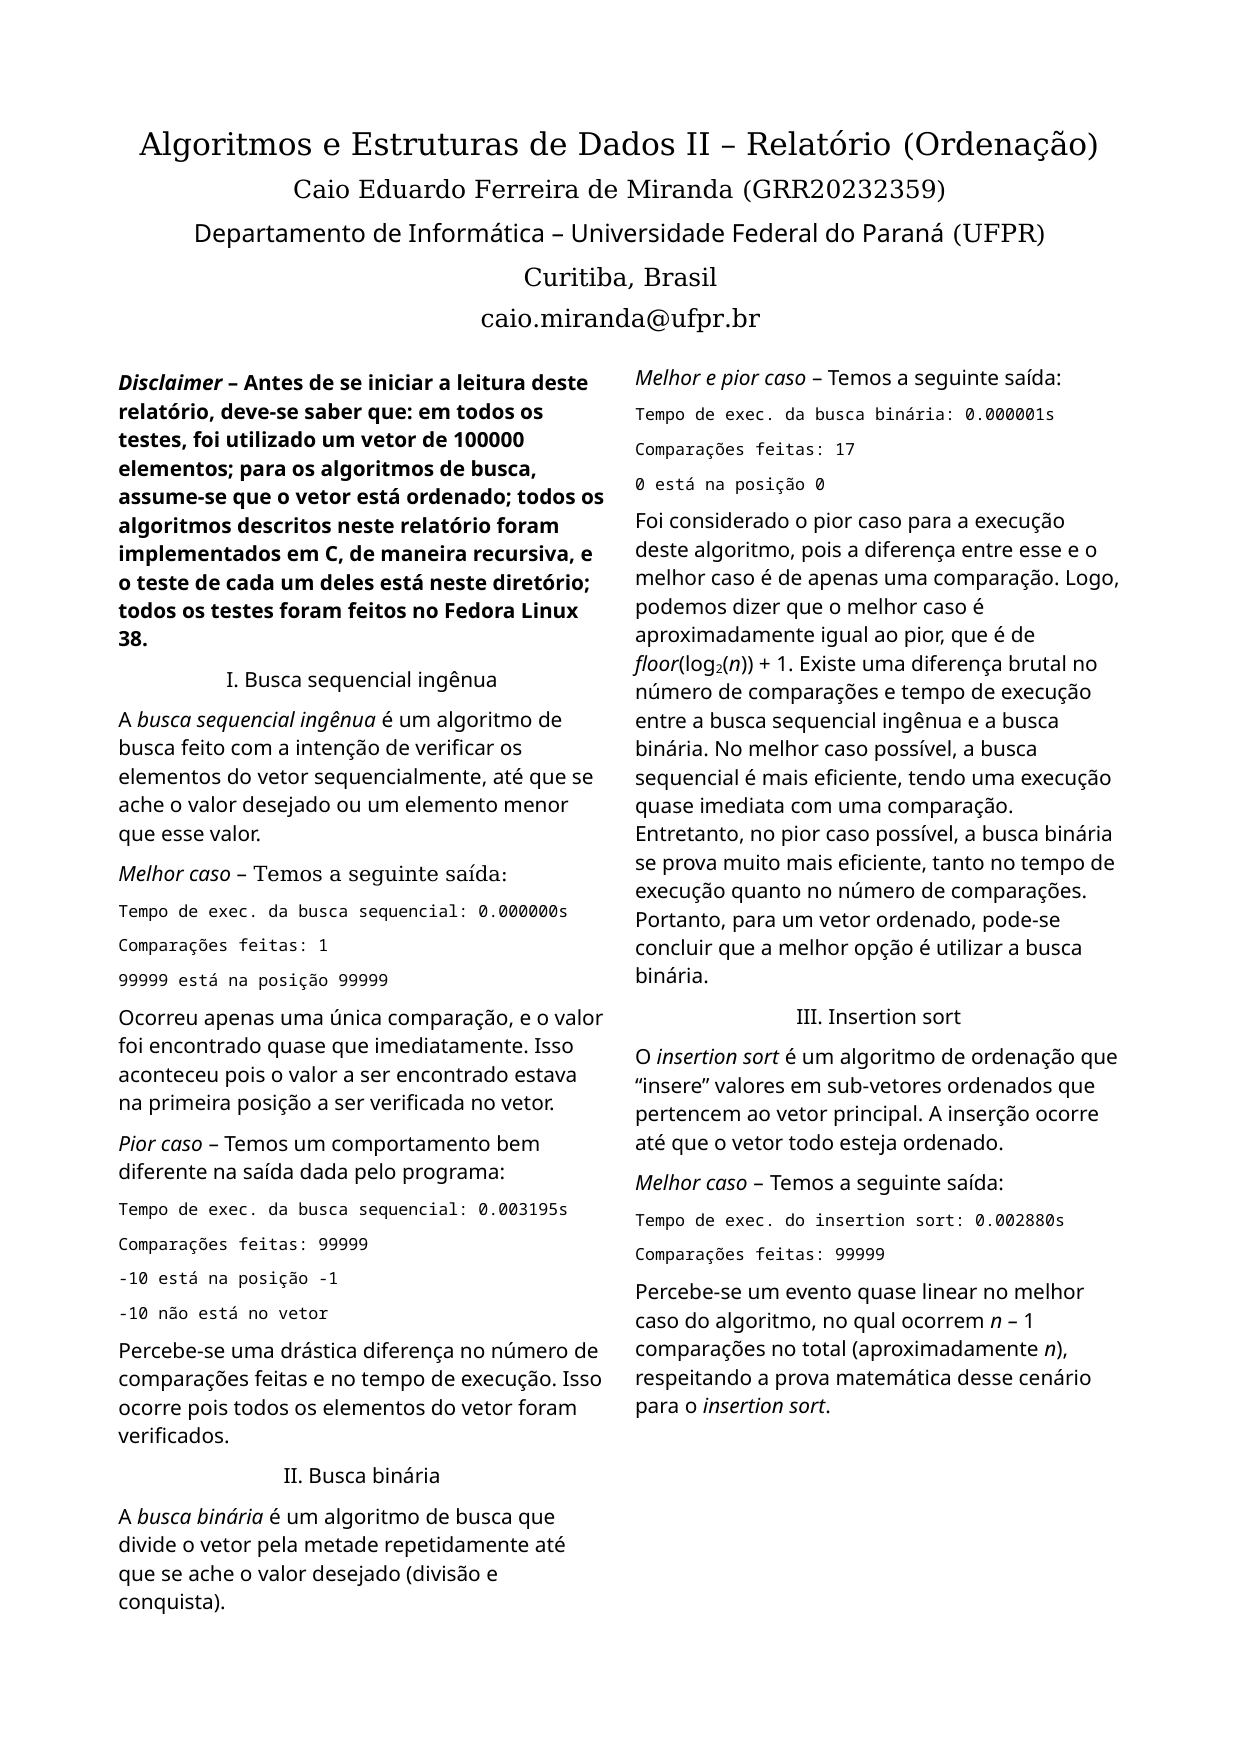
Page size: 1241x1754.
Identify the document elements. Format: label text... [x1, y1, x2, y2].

text Melhor caso – Temos a seguinte saída: [118, 859, 605, 888]
text Foi considerado o pior caso para a execução deste algoritmo, pois a diferença entre esse e o melhor caso é de apenas uma comparação. Logo, podemos dizer que o melhor caso é aproximadamente igual ao pior, que é de floor(log2(n)) + 1. Existe uma diferença brutal no número de comparações e tempo de execução entre a busca sequencial ingênua e a busca binária. No melhor caso possível, a busca sequencial é mais eficiente, tendo uma execução quase imediata com uma comparação. Entretanto, no pior caso possível, a busca binária se prova muito mais eficiente, tanto no tempo de execução quanto no número de comparações. Portanto, para um vetor ordenado, pode-se concluir que a melhor opção é utilizar a busca binária. [635, 507, 1122, 990]
text I. Busca sequencial ingênua [118, 665, 605, 693]
text Ocorreu apenas uma única comparação, e o valor foi encontrado quase que imediatamente. Isso aconteceu pois o valor a ser encontrado estava na primeira posição a ser verificada no vetor. [118, 1003, 605, 1117]
text O insertion sort é um algoritmo de ordenação que “insere” valores em sub-vetores ordenados que pertencem ao vetor principal. A inserção ocorre até que o vetor todo esteja ordenado. [635, 1042, 1122, 1156]
text III. Insertion sort [635, 1002, 1122, 1030]
text Tempo de exec. da busca sequencial: 0.000000s [118, 899, 605, 922]
text Tempo de exec. da busca sequencial: 0.003195s [118, 1198, 605, 1220]
text A busca binária é um algoritmo de busca que divide o vetor pela metade repetidamente até que se ache o valor desejado (divisão e conquista). [118, 1502, 605, 1616]
text Percebe-se um evento quase linear no melhor caso do algoritmo, no qual ocorrem n – 1 comparações no total (aproximadamente n), respeitando a prova matemática desse cenário para o insertion sort. [635, 1277, 1122, 1419]
text -10 está na posição -1 [118, 1267, 605, 1289]
text Comparações feitas: 17 [635, 437, 1122, 460]
text Pior caso – Temos um comportamento bem diferente na saída dada pelo programa: [118, 1129, 605, 1186]
text Melhor caso – Temos a seguinte saída: [635, 1168, 1122, 1196]
text Comparações feitas: 99999 [635, 1243, 1122, 1266]
text 0 está na posição 0 [635, 472, 1122, 495]
text Disclaimer – Antes de se iniciar a leitura deste relatório, deve-se saber que: em todos os testes, foi utilizado um vetor de 100000 elementos; para os algoritmos de busca, assume-se que o vetor está ordenado; todos os algoritmos descritos neste relatório foram implementados em C, de maneira recursiva, e o teste de cada um deles está neste diretório; todos os testes foram feitos no Fedora Linux 38. [118, 368, 605, 653]
text II. Busca binária [118, 1462, 605, 1490]
text Comparações feitas: 99999 [118, 1232, 605, 1255]
text Percebe-se uma drástica diferença no número de comparações feitas e no tempo de execução. Isso ocorre pois todos os elementos do vetor foram verificados. [118, 1336, 605, 1450]
text A busca sequencial ingênua é um algoritmo de busca feito com a intenção de verificar os elementos do vetor sequencialmente, até que se ache o valor desejado ou um elemento menor que esse valor. [118, 705, 605, 847]
text -10 não está no vetor [118, 1301, 605, 1324]
text 99999 está na posição 99999 [118, 969, 605, 991]
text Comparações feitas: 1 [118, 934, 605, 957]
text Tempo de exec. do insertion sort: 0.002880s [635, 1208, 1122, 1231]
text Melhor e pior caso – Temos a seguinte saída: [635, 363, 1122, 391]
text Tempo de exec. da busca binária: 0.000001s [635, 403, 1122, 426]
